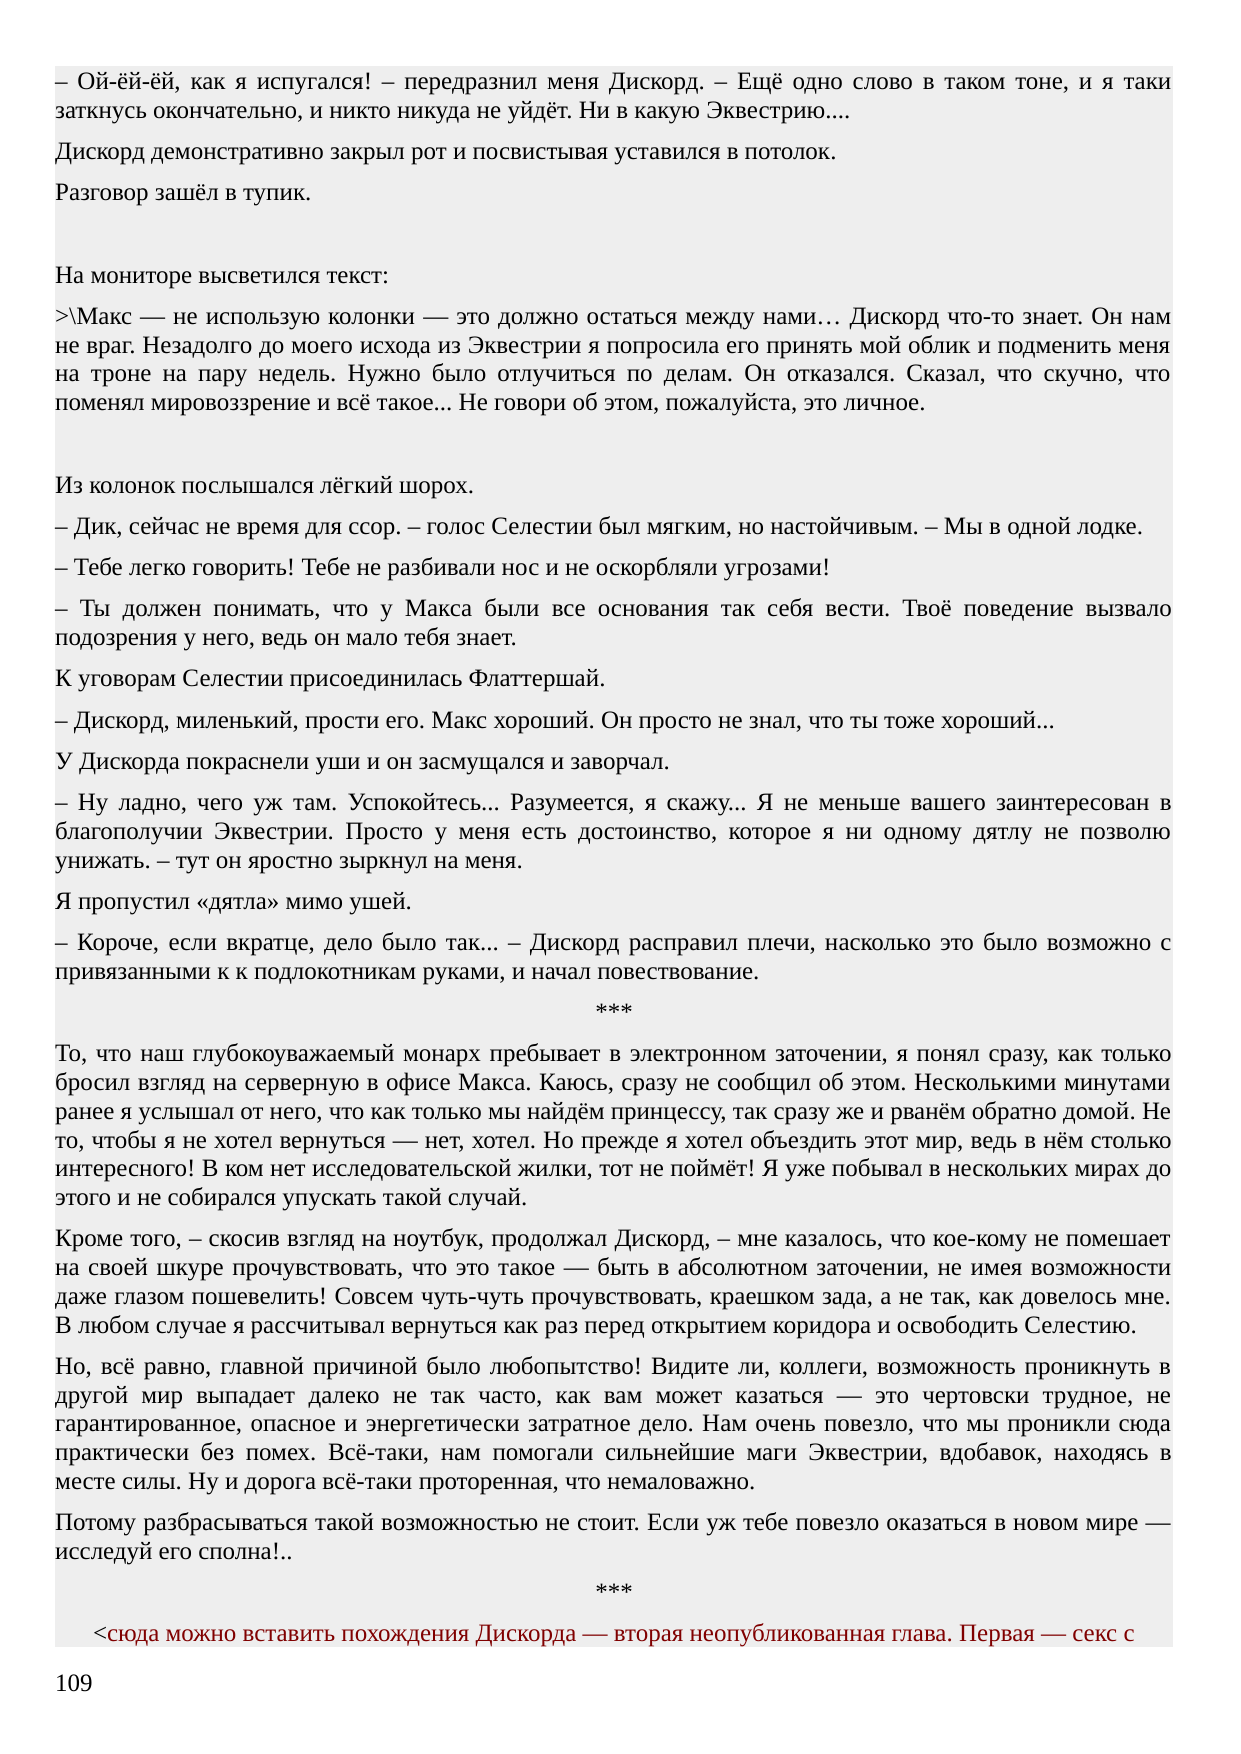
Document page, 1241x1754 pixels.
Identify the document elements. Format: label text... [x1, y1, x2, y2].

text – Тебе легко говорить! Тебе не разбивали нос и не оскорбляли угрозами! [55, 552, 1173, 581]
text Дискорд демонстративно закрыл рот и посвистывая уставился в потолок. [55, 136, 1173, 165]
text – Дик, сейчас не время для ссор. – голос Селестии был мягким, но настойчивым. – Мы в одной лодке. [55, 511, 1173, 540]
text – Ну ладно, чего уж там. Успокойтесь... Разумеется, я скажу... Я не меньше вашего заинтересован в благополучии Эквестрии. Просто у меня есть достоинство, которое я ни одному дятлу не позволю унижать. – тут он яростно зыркнул на меня. [55, 787, 1173, 873]
text Но, всё равно, главной причиной было любопытство! Видите ли, коллеги, возможность проникнуть в другой мир выпадает далеко не так часто, как вам может казаться — это чертовски трудное, не гарантированное, опасное и энергетически затратное дело. Нам очень повезло, что мы проникли сюда практически без помех. Всё-таки, нам помогали сильнейшие маги Эквестрии, вдобавок, находясь в месте силы. Ну и дорога всё-таки проторенная, что немаловажно. [55, 1351, 1173, 1495]
text То, что наш глубокоуважаемый монарх пребывает в электронном заточении, я понял сразу, как только бросил взгляд на серверную в офисе Макса. Каюсь, сразу не сообщил об этом. Несколькими минутами ранее я услышал от него, что как только мы найдём принцессу, так сразу же и рванём обратно домой. Не то, чтобы я не хотел вернуться — нет, хотел. Но прежде я хотел объездить этот мир, ведь в нём столько интересного! В ком нет исследовательской жилки, тот не поймёт! Я уже побывал в нескольких мирах до этого и не собирался упускать такой случай. [55, 1038, 1173, 1211]
text – Дискорд, миленький, прости его. Макс хороший. Он просто не знал, что ты тоже хороший... [55, 705, 1173, 733]
text Кроме того, – скосив взгляд на ноутбук, продолжал Дискорд, – мне казалось, что кое-кому не помешает на своей шкуре прочувствовать, что это такое — быть в абсолютном заточении, не имея возможности даже глазом пошевелить! Совсем чуть-чуть прочувствовать, краешком зада, а не так, как довелось мне. В любом случае я рассчитывал вернуться как раз перед открытием коридора и освободить Селестию. [55, 1223, 1173, 1338]
text >\Макс — не использую колонки — это должно остаться между нами… Дискорд что-то знает. Он нам не враг. Незадолго до моего исхода из Эквестрии я попросила его принять мой облик и подменить меня на троне на пару недель. Нужно было отлучиться по делам. Он отказался. Сказал, что скучно, что поменял мировоззрение и всё такое... Не говори об этом, пожалуйста, это личное. [55, 301, 1173, 416]
text У Дискорда покраснели уши и он засмущался и заворчал. [55, 746, 1173, 775]
text – Короче, если вкратце, дело было так... – Дискорд расправил плечи, насколько это было возможно с привязанными к к подлокотникам руками, и начал повествование. [55, 927, 1173, 985]
text Потому разбрасываться такой возможностью не стоит. Если уж тебе повезло оказаться в новом мире — исследуй его сполна!.. [55, 1507, 1173, 1565]
text На мониторе высветился текст: [55, 260, 1173, 288]
text <сюда можно вставить похождения Дискорда — вторая неопубликованная глава. Первая — секс с [55, 1618, 1173, 1647]
text – Ты должен понимать, что у Макса были все основания так себя вести. Твоё поведение вызвало подозрения у него, ведь он мало тебя знает. [55, 593, 1173, 651]
text – Ой-ёй-ёй, как я испугался! – передразнил меня Дискорд. – Ещё одно слово в таком тоне, и я таки заткнусь окончательно, и никто никуда не уйдёт. Ни в какую Эквестрию.... [55, 66, 1173, 123]
text Из колонок послышался лёгкий шорох. [55, 470, 1173, 498]
text *** [55, 997, 1173, 1026]
text Разговор зашёл в тупик. [55, 177, 1173, 206]
text Я пропустил «дятла» мимо ушей. [55, 886, 1173, 915]
text К уговорам Селестии присоединилась Флаттершай. [55, 663, 1173, 692]
text *** [55, 1577, 1173, 1606]
